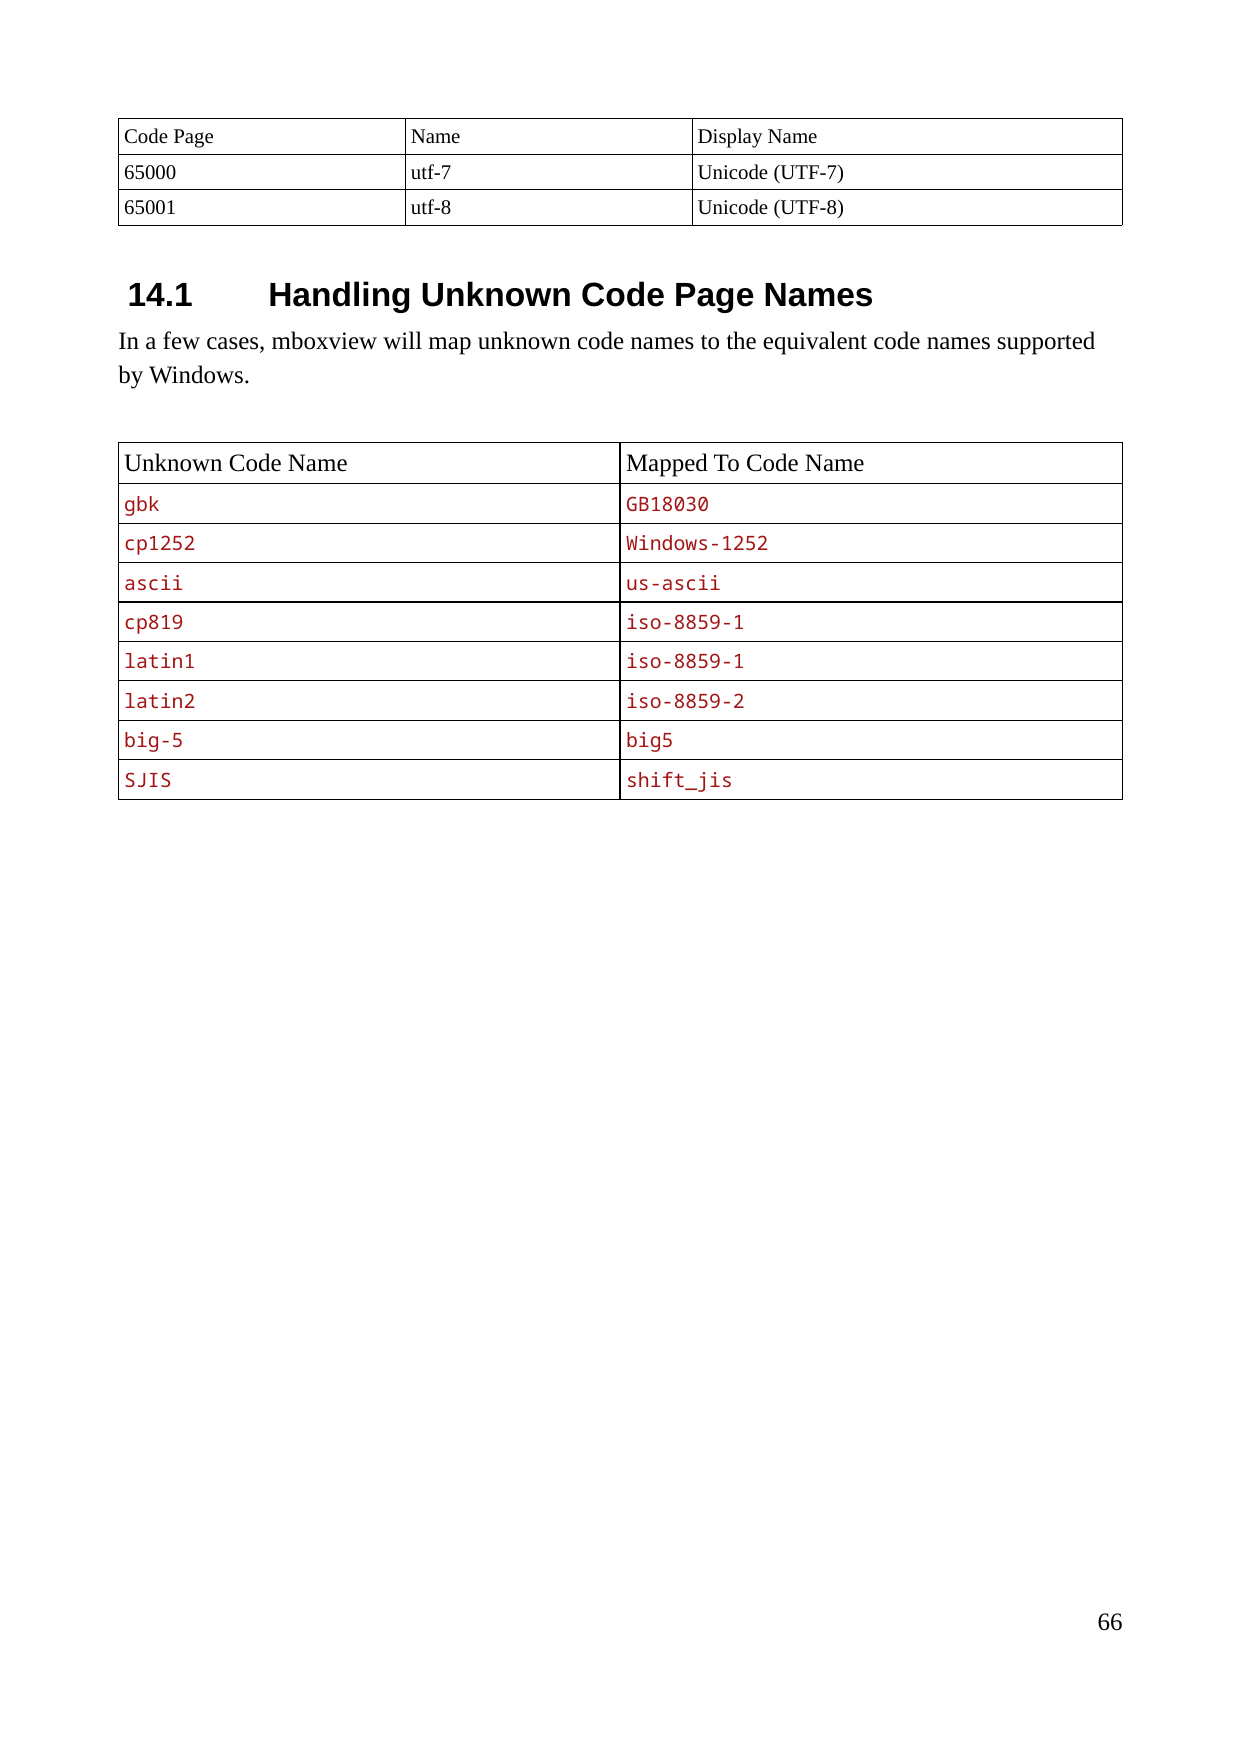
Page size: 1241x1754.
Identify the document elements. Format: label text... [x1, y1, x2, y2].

table_header Code Page [119, 119, 405, 154]
table_cell big5 [621, 721, 1122, 759]
table_cell cp819 [119, 603, 619, 641]
table_cell iso-8859-1 [621, 642, 1122, 680]
table_cell Windows-1252 [621, 524, 1122, 562]
table_header Name [406, 119, 692, 154]
table_cell latin2 [119, 681, 619, 720]
table_cell 65000 [119, 155, 405, 189]
table_cell Unicode (UTF-7) [693, 155, 1122, 189]
table_cell cp1252 [119, 524, 619, 562]
table_cell iso-8859-2 [621, 681, 1122, 720]
table_header Display Name [693, 119, 1122, 154]
table_cell big-5 [119, 721, 619, 759]
table_cell SJIS [119, 760, 619, 799]
table_cell utf-7 [406, 155, 692, 189]
text In a few cases, mboxview will map unknown code names to the equivalent code names supported by Windows. [118, 326, 1122, 389]
table_cell ascii [119, 563, 619, 601]
table_header Mapped To Code Name [621, 443, 1122, 483]
table_cell us-ascii [621, 563, 1122, 601]
table_cell iso-8859-1 [621, 603, 1122, 641]
table_cell shift_jis [621, 760, 1122, 799]
subtitle Handling Unknown Code Page Names [118, 275, 1122, 313]
table_cell 65001 [119, 190, 405, 225]
table_cell GB18030 [621, 484, 1122, 522]
table_cell utf-8 [406, 190, 692, 225]
table_cell gbk [119, 484, 619, 522]
table_cell Unicode (UTF-8) [693, 190, 1122, 225]
table_cell latin1 [119, 642, 619, 680]
table_header Unknown Code Name [119, 443, 619, 483]
